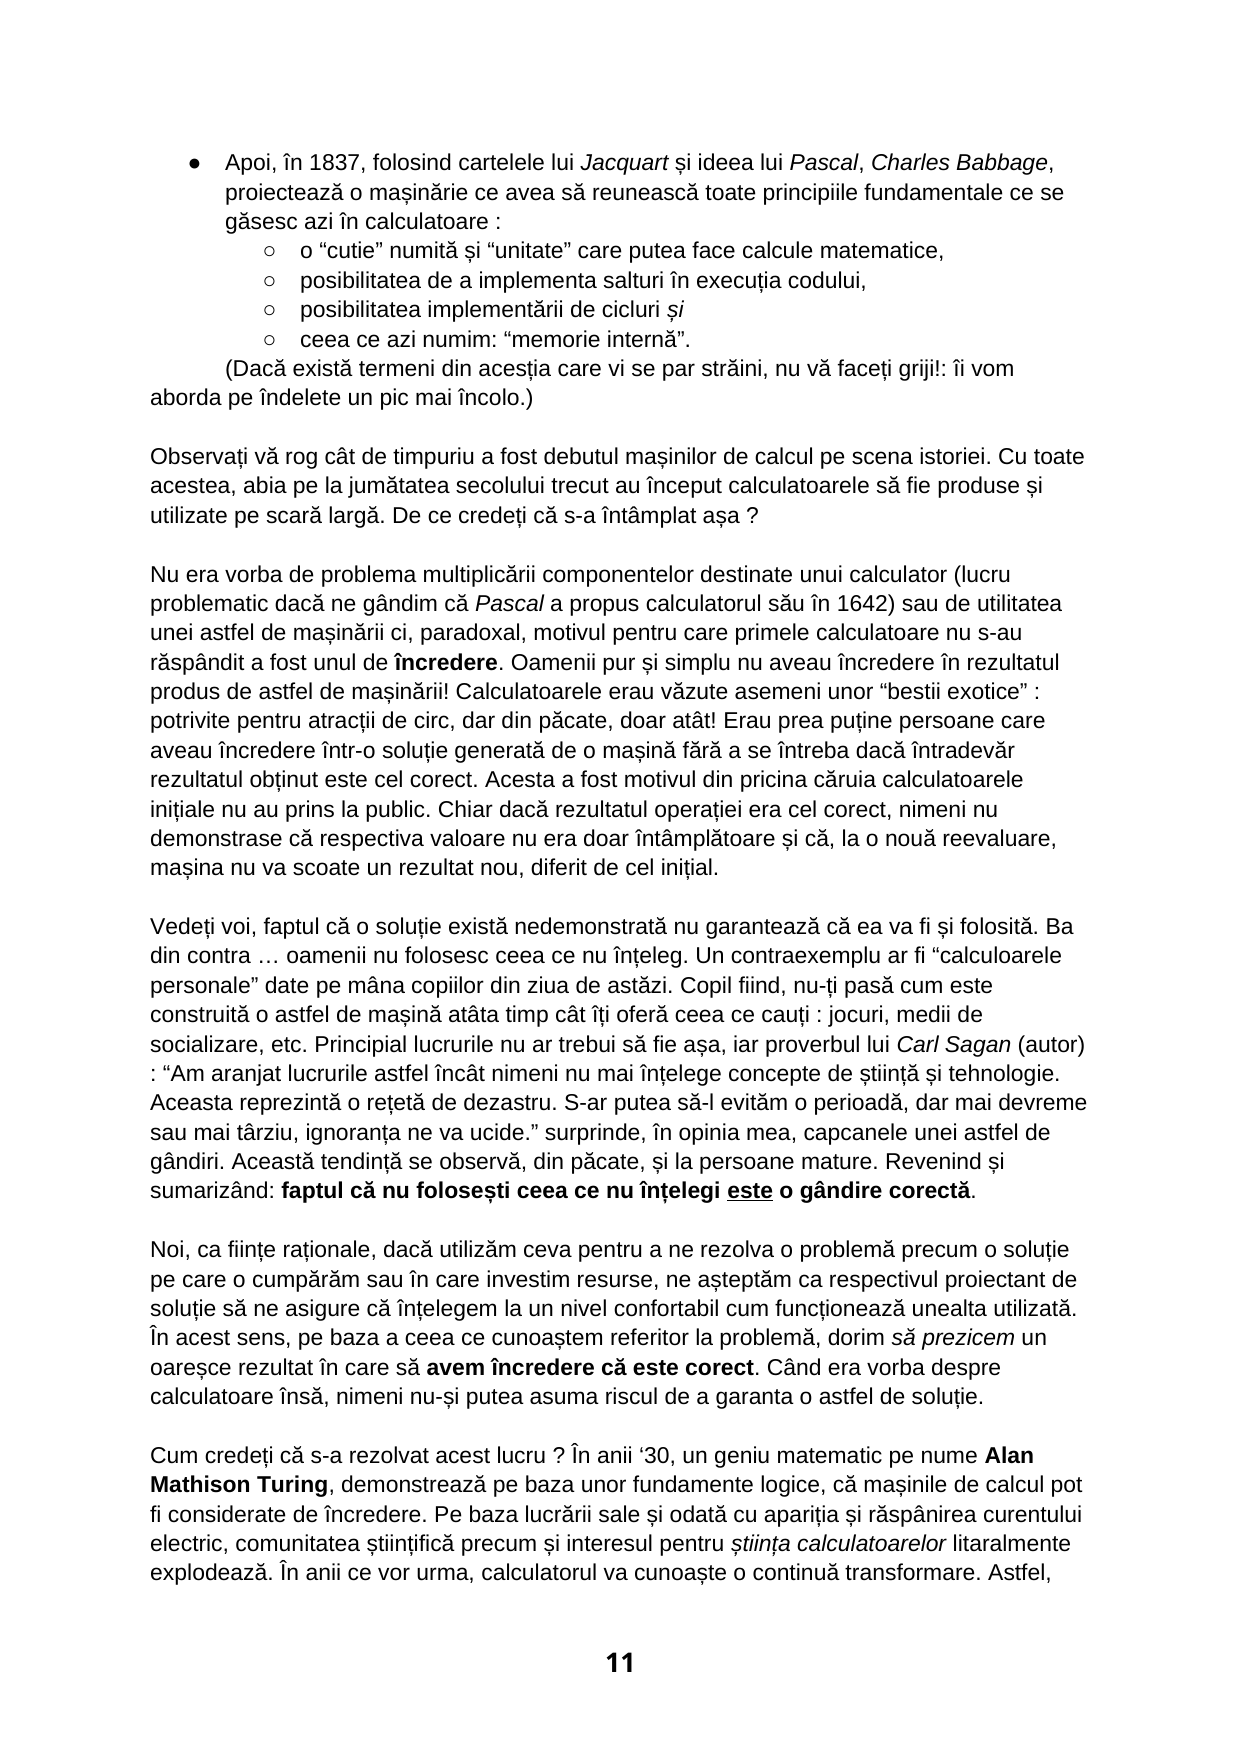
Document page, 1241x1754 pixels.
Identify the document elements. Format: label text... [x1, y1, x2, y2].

list o “cutie” numită și “unitate” care putea face calcule matematice, [262, 238, 1090, 264]
list posibilitatea implementării de cicluri și [262, 297, 1090, 322]
text Cum credeți că s-a rezolvat acest lucru ? În anii ‘30, un geniu matematic pe nume Alan Mathison Turing, demonstrează pe baza unor fundamente logice, că mașinile de calcul pot fi considerate de încredere. Pe baza lucrării sale și odată cu apariția și răspânirea curentului electric, comunitatea științifică precum și interesul pentru știința calculatoarelor litaralmente explodează. În anii ce vor urma, calculatorul va cunoaște o continuă transformare. Astfel, [150, 1442, 1090, 1586]
list posibilitatea de a implementa salturi în execuția codului, [262, 267, 1090, 293]
list ceea ce azi numim: “memorie internă”. [262, 326, 1090, 352]
text Noi, ca ființe raționale, dacă utilizăm ceva pentru a ne rezolva o problemă precum o soluție pe care o cumpărăm sau în care investim resurse, ne așteptăm ca respectivul proiectant de soluție să ne asigure că înțelegem la un nivel confortabil cum funcționează unealta utilizată. În acest sens, pe baza a ceea ce cunoaștem referitor la problemă, dorim să prezicem un oareșce rezultat în care să avem încredere că este corect. Când era vorba despre calculatoare însă, nimeni nu-și putea asuma riscul de a garanta o astfel de soluție. [150, 1237, 1090, 1409]
text (Dacă există termeni din acesția care vi se par străini, nu vă faceți griji!: îi vom aborda pe îndelete un pic mai încolo.) [150, 356, 1090, 411]
text Nu era vorba de problema multiplicării componentelor destinate unui calculator (lucru problematic dacă ne gândim că Pascal a propus calculatorul său în 1642) sau de utilitatea unei astfel de mașinării ci, paradoxal, motivul pentru care primele calculatoare nu s-au răspândit a fost unul de încredere. Oamenii pur și simplu nu aveau încredere în rezultatul produs de astfel de mașinării! Calculatoarele erau văzute asemeni unor “bestii exotice” : potrivite pentru atracții de circ, dar din păcate, doar atât! Erau prea puține persoane care aveau încredere într-o soluție generată de o mașină fără a se întreba dacă întradevăr rezultatul obținut este cel corect. Acesta a fost motivul din pricina căruia calculatoarele inițiale nu au prins la public. Chiar dacă rezultatul operației era cel corect, nimeni nu demonstrase că respectiva valoare nu era doar întâmplătoare și că, la o nouă reevaluare, mașina nu va scoate un rezultat nou, diferit de cel inițial. [150, 561, 1090, 881]
list Apoi, în 1837, folosind cartelele lui Jacquart și ideea lui Pascal, Charles Babbage, proiectează o mașinărie ce avea să reunească toate principiile fundamentale ce se găsesc azi în calculatoare : [187, 150, 1090, 234]
text Vedeți voi, faptul că o soluție există nedemonstrată nu garantează că ea va fi și folosită. Ba din contra … oamenii nu folosesc ceea ce nu înțeleg. Un contraexemplu ar fi “calculoarele personale” date pe mâna copiilor din ziua de astăzi. Copil fiind, nu-ți pasă cum este construită o astfel de mașină atâta timp cât îți oferă ceea ce cauți : jocuri, medii de socializare, etc. Principial lucrurile nu ar trebui să fie așa, iar proverbul lui Carl Sagan (autor) : “Am aranjat lucrurile astfel încât nimeni nu mai înțelege concepte de știință și tehnologie. Aceasta reprezintă o rețetă de dezastru. S-ar putea să-l evităm o perioadă, dar mai devreme sau mai târziu, ignoranța ne va ucide.” surprinde, în opinia mea, capcanele unei astfel de gândiri. Această tendință se observă, din păcate, și la persoane mature. Revenind și sumarizând: faptul că nu folosești ceea ce nu înțelegi este o gândire corectă. [150, 914, 1090, 1204]
text Observați vă rog cât de timpuriu a fost debutul mașinilor de calcul pe scena istoriei. Cu toate acestea, abia pe la jumătatea secolului trecut au început calculatoarele să fie produse și utilizate pe scară largă. De ce credeți că s-a întâmplat așa ? [150, 444, 1090, 528]
